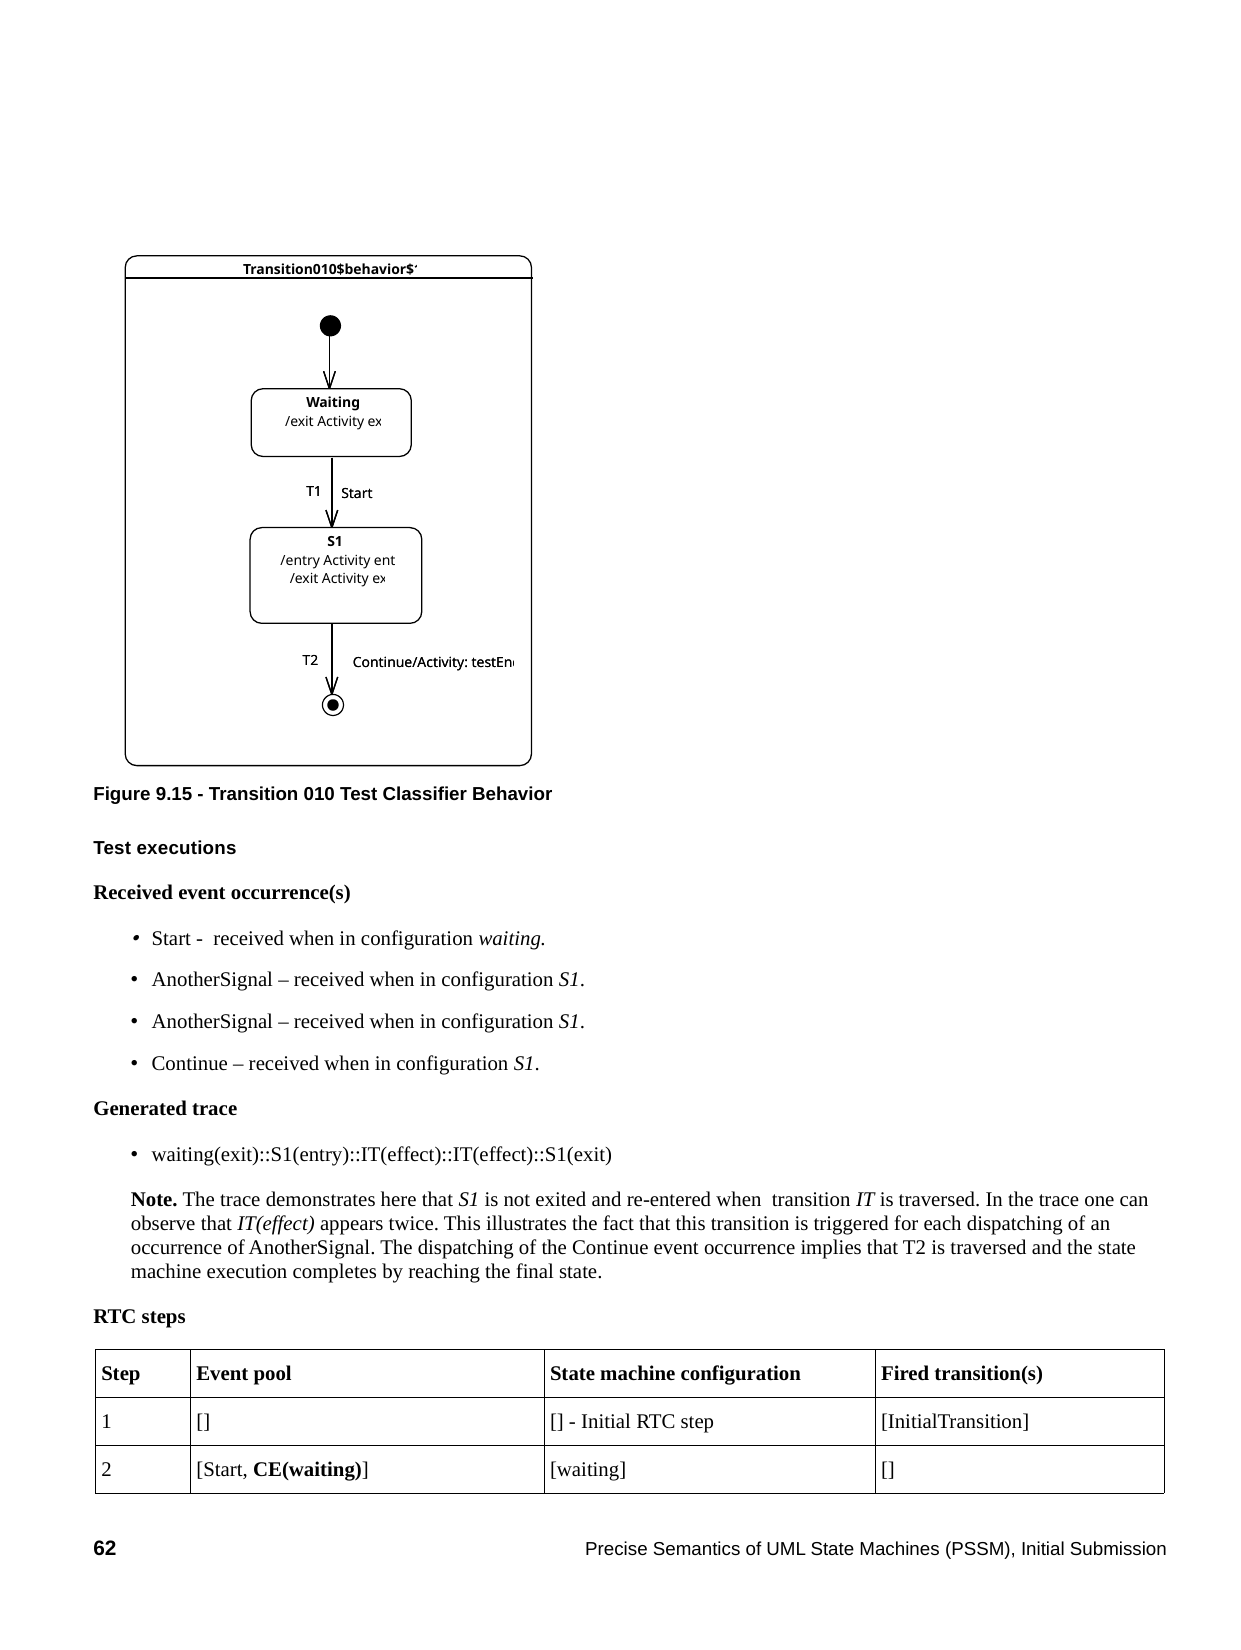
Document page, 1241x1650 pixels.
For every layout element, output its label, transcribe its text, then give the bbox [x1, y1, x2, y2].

table_cell [waiting] [545, 1446, 875, 1492]
subtitle Test executions [93, 231, 1164, 859]
table_header State machine configuration [545, 1350, 875, 1397]
text Received event occurrence(s) [93, 880, 1164, 904]
list AnotherSignal – received when in configuration S1. [131, 966, 1164, 991]
list Start - received when in configuration waiting. [131, 925, 1164, 950]
text Generated trace [93, 1096, 1164, 1120]
text RTC steps [93, 1304, 1164, 1328]
table_header Step [96, 1350, 190, 1397]
text Figure 9.15 - Transition 010 Test Classifier Behavior [93, 243, 565, 804]
table_cell [] - Initial RTC step [545, 1398, 875, 1445]
table_cell [InitialTransition] [876, 1398, 1164, 1445]
text Note. The trace demonstrates here that S1 is not exited and re-entered when transition IT is traversed. In the trace one can observe that IT(effect) appears twice. This illustrates the fact that this transition is triggered for each dispatching of an occurrence of AnotherSignal. The dispatching of the Continue event occurrence implies that T2 is traversed and the state machine execution completes by reaching the final state. [131, 1187, 1164, 1283]
table_header Fired transition(s) [876, 1350, 1164, 1397]
list AnotherSignal – received when in configuration S1. [131, 1008, 1164, 1033]
list Continue – received when in configuration S1. [131, 1050, 1164, 1075]
table_cell [Start, CE(waiting)] [191, 1446, 544, 1492]
table_cell [] [191, 1398, 544, 1445]
table_header Event pool [191, 1350, 544, 1397]
list waiting(exit)::S1(entry)::IT(effect)::IT(effect)::S1(exit) [131, 1141, 1164, 1166]
table_cell 1 [96, 1398, 190, 1445]
table_cell [] [876, 1446, 1164, 1492]
table_cell 2 [96, 1446, 190, 1492]
